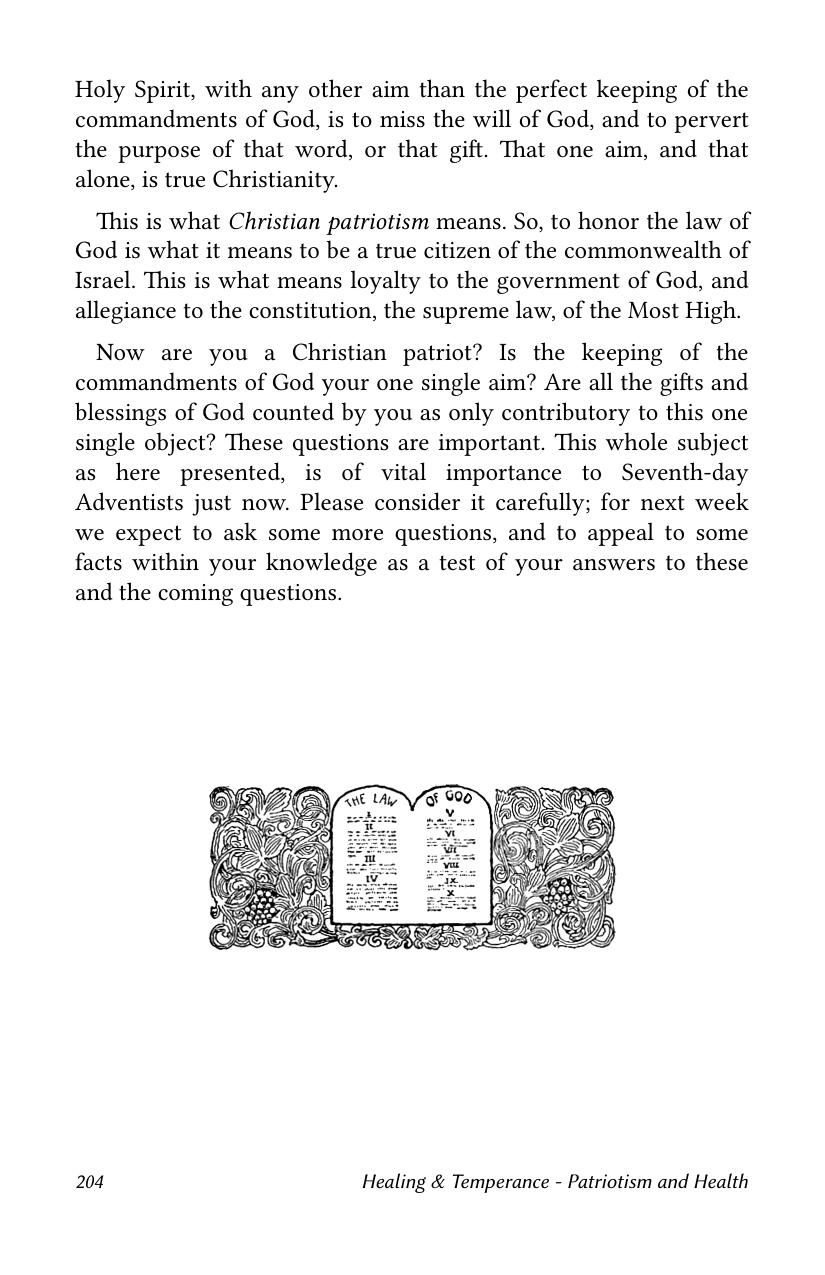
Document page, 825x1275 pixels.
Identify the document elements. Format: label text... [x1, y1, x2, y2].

text Holy Spirit, with any other aim than the perfect keeping of the commandments of God, is to miss the will of God, and to pervert the purpose of that word, or that gift. That one aim, and that alone, is true Christianity. [75, 75, 750, 193]
picture [208, 784, 617, 951]
text Now are you a Christian patriot? Is the keeping of the commandments of God your one single aim? Are all the gifts and blessings of God counted by you as only contributory to this one single object? These questions are important. This whole subject as here presented, is of vital importance to Seventh-day Adventists just now. Please consider it carefully; for next week we expect to ask some more questions, and to appeal to some facts within your knowledge as a test of your answers to these and the coming questions. [75, 338, 750, 606]
text This is what Christian patriotism means. So, to honor the law of God is what it means to be a true citizen of the commonwealth of Israel. This is what means loyalty to the government of God, and allegiance to the constitution, the supreme law, of the Most High. [75, 207, 750, 325]
